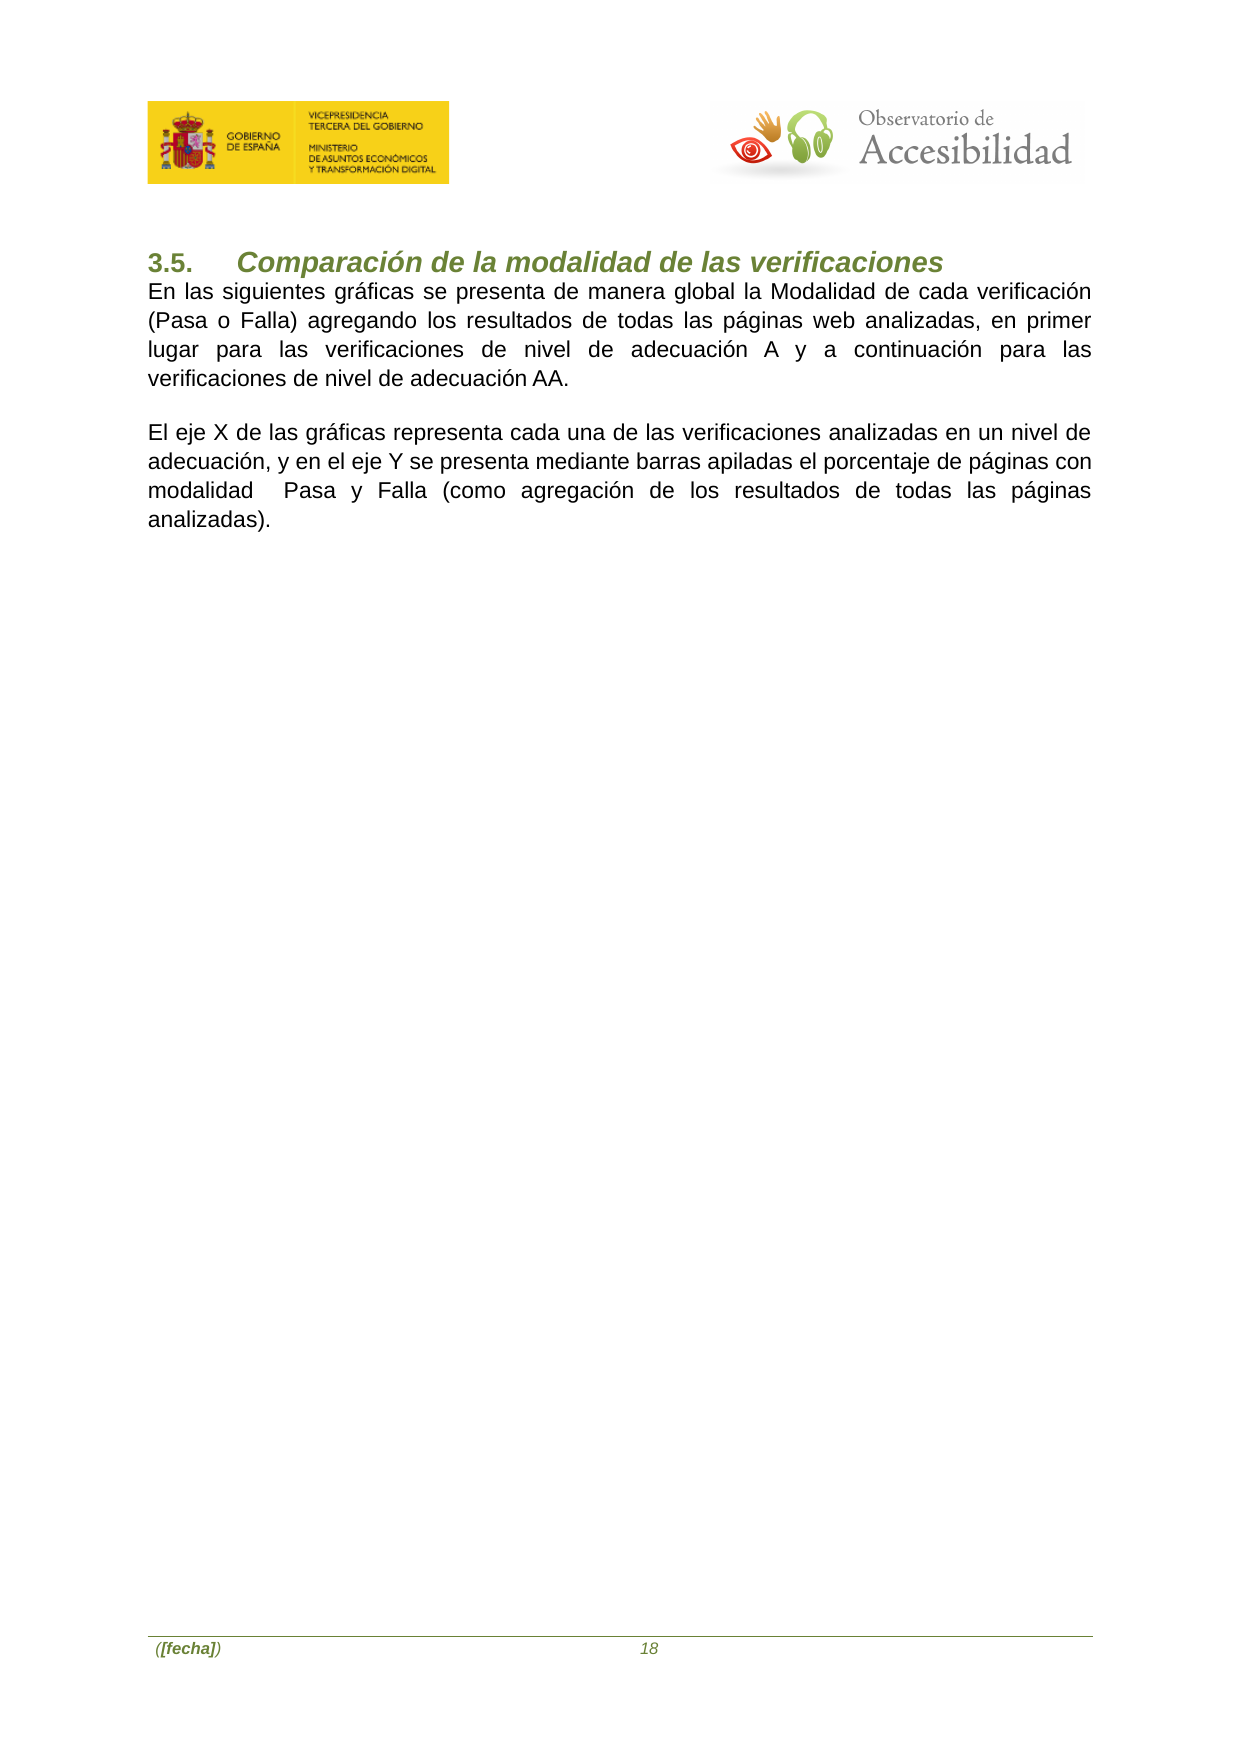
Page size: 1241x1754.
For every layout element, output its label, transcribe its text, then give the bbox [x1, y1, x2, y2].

picture [710, 101, 1086, 184]
picture [147, 101, 450, 184]
subtitle Comparación de la modalidad de las verificaciones [148, 245, 1092, 278]
text El eje X de las gráficas representa cada una de las verificaciones analizadas en un nivel de adecuación, y en el eje Y se presenta mediante barras apiladas el porcentaje de páginas con modalidad Pasa y Falla (como agregación de los resultados de todas las páginas analizadas). [148, 419, 1092, 532]
text En las siguientes gráficas se presenta de manera global la Modalidad de cada verificación (Pasa o Falla) agregando los resultados de todas las páginas web analizadas, en primer lugar para las verificaciones de nivel de adecuación A y a continuación para las verificaciones de nivel de adecuación AA. [148, 278, 1092, 391]
